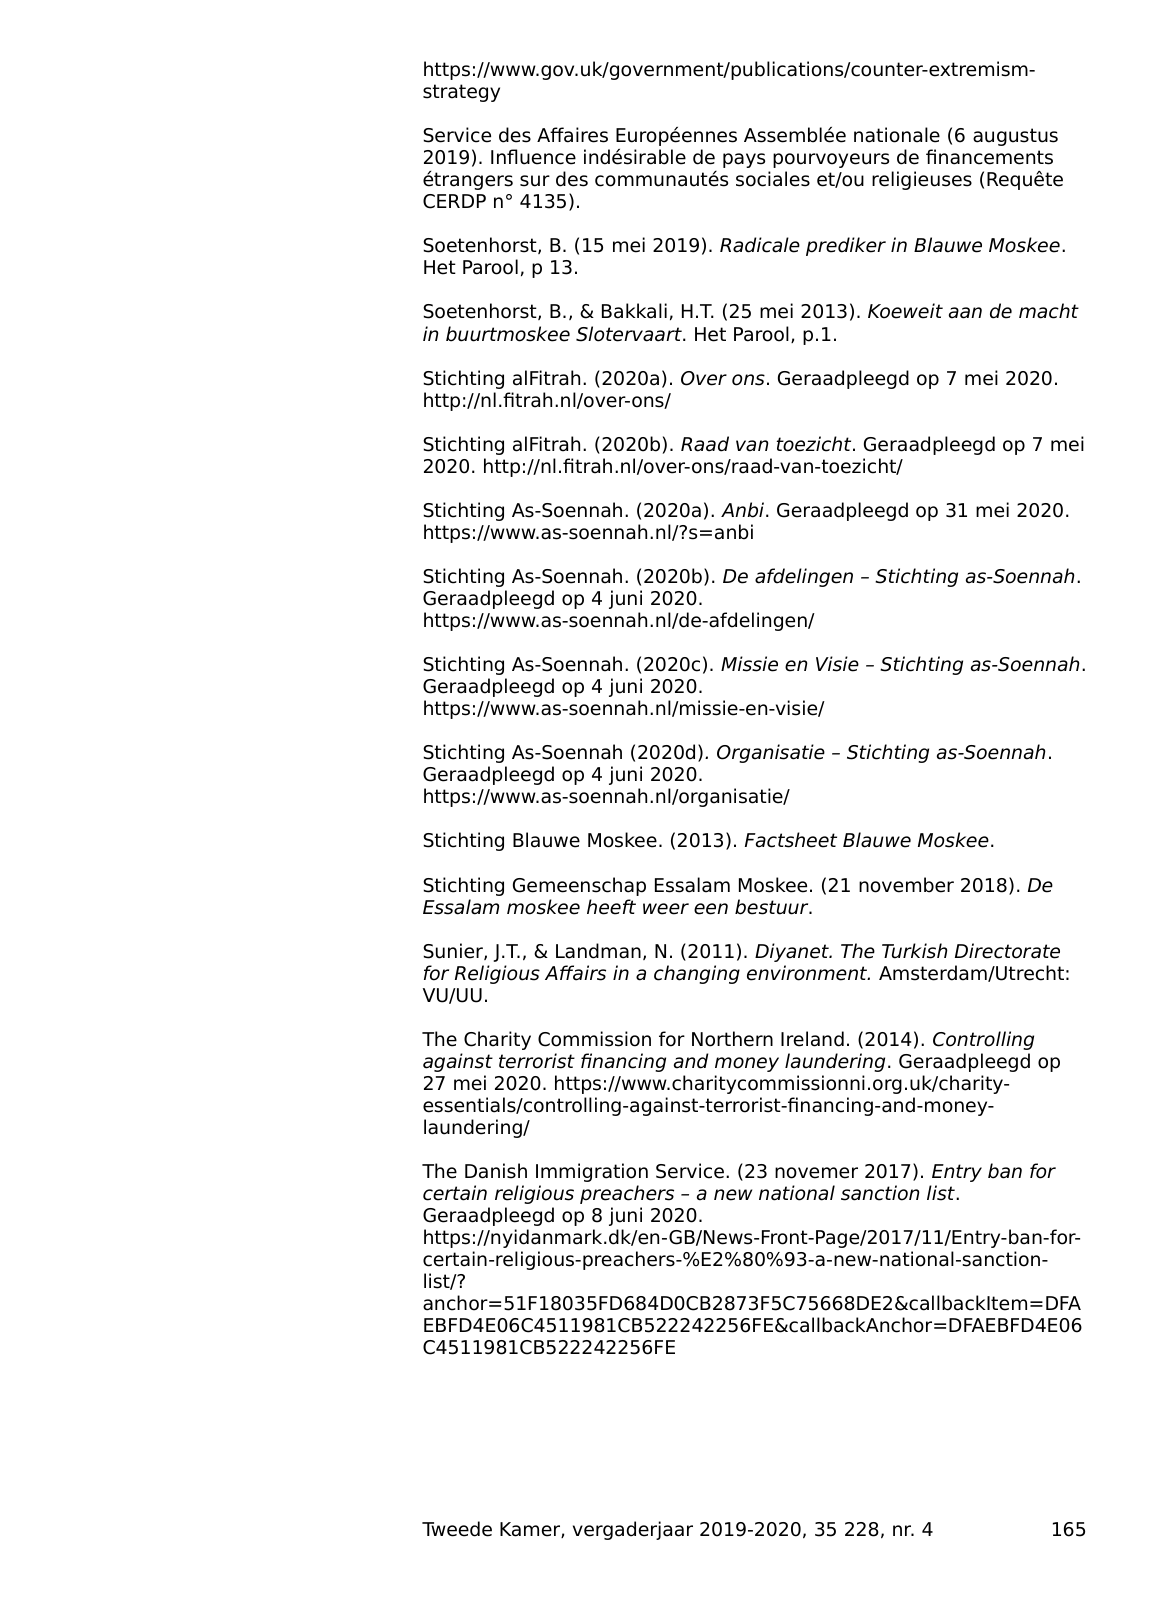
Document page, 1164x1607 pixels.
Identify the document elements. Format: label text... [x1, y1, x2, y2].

text Stichting As-Soennah (2020d). Organisatie – Stichting as-Soennah. Geraadpleegd op 4 juni 2020. [422, 742, 1087, 786]
text Stichting Gemeenschap Essalam Moskee. (21 november 2018). De Essalam moskee heeft weer een bestuur. [422, 874, 1087, 918]
text Stichting alFitrah. (2020b). Raad van toezicht. Geraadpleegd op 7 mei 2020. http://nl.fitrah.nl/over-ons/raad-van-toezicht/ [422, 434, 1087, 478]
text https://www.as-soennah.nl/de-afdelingen/ [422, 610, 1087, 632]
text https://www.gov.uk/government/publications/counter-extremism-strategy [422, 59, 1087, 103]
text Sunier, J.T., & Landman, N. (2011). Diyanet. The Turkish Directorate for Religious Affairs in a changing environment. Amsterdam/Utrecht: VU/UU. [422, 941, 1087, 1007]
text https://www.as-soennah.nl/organisatie/ [422, 786, 1087, 808]
text Stichting As-Soennah. (2020b). De afdelingen – Stichting as-Soennah. Geraadpleegd op 4 juni 2020. [422, 566, 1087, 610]
text Soetenhorst, B., & Bakkali, H.T. (25 mei 2013). Koeweit aan de macht in buurtmoskee Slotervaart. Het Parool, p.1. [422, 301, 1087, 345]
text The Danish Immigration Service. (23 novemer 2017). Entry ban for certain religious preachers – a new national sanction list. Geraadpleegd op 8 juni 2020. [422, 1161, 1087, 1227]
text https://nyidanmark.dk/en-GB/News-Front-Page/2017/11/Entry-ban-for-certain-religious-preachers-%E2%80%93-a-new-national-sanction-list/?anchor=51F18035FD684D0CB2873F5C75668DE2&callbackItem=DFAEBFD4E06C4511981CB522242256FE&callbackAnchor=DFAEBFD4E06C4511981CB522242256FE [422, 1227, 1087, 1359]
text Service des Affaires Européennes Assemblée nationale (6 augustus 2019). Influence indésirable de pays pourvoyeurs de financements étrangers sur des communautés sociales et/ou religieuses (Requête CERDP n° 4135). [422, 125, 1087, 213]
text Soetenhorst, B. (15 mei 2019). Radicale prediker in Blauwe Moskee. Het Parool, p 13. [422, 235, 1087, 279]
text Stichting As-Soennah. (2020a). Anbi. Geraadpleegd op 31 mei 2020. [422, 500, 1087, 522]
text https://www.as-soennah.nl/missie-en-visie/ [422, 698, 1087, 720]
text https://www.as-soennah.nl/?s=anbi [422, 522, 1087, 544]
text Stichting Blauwe Moskee. (2013). Factsheet Blauwe Moskee. [422, 830, 1087, 852]
text Stichting alFitrah. (2020a). Over ons. Geraadpleegd op 7 mei 2020. http://nl.fitrah.nl/over-ons/ [422, 368, 1087, 412]
text Stichting As-Soennah. (2020c). Missie en Visie – Stichting as-Soennah. Geraadpleegd op 4 juni 2020. [422, 654, 1087, 698]
text The Charity Commission for Northern Ireland. (2014). Controlling against terrorist financing and money laundering. Geraadpleegd op 27 mei 2020. https://www.charitycommissionni.org.uk/charity-essentials/controlling-against-terrorist-financing-and-money-laundering/ [422, 1029, 1087, 1139]
